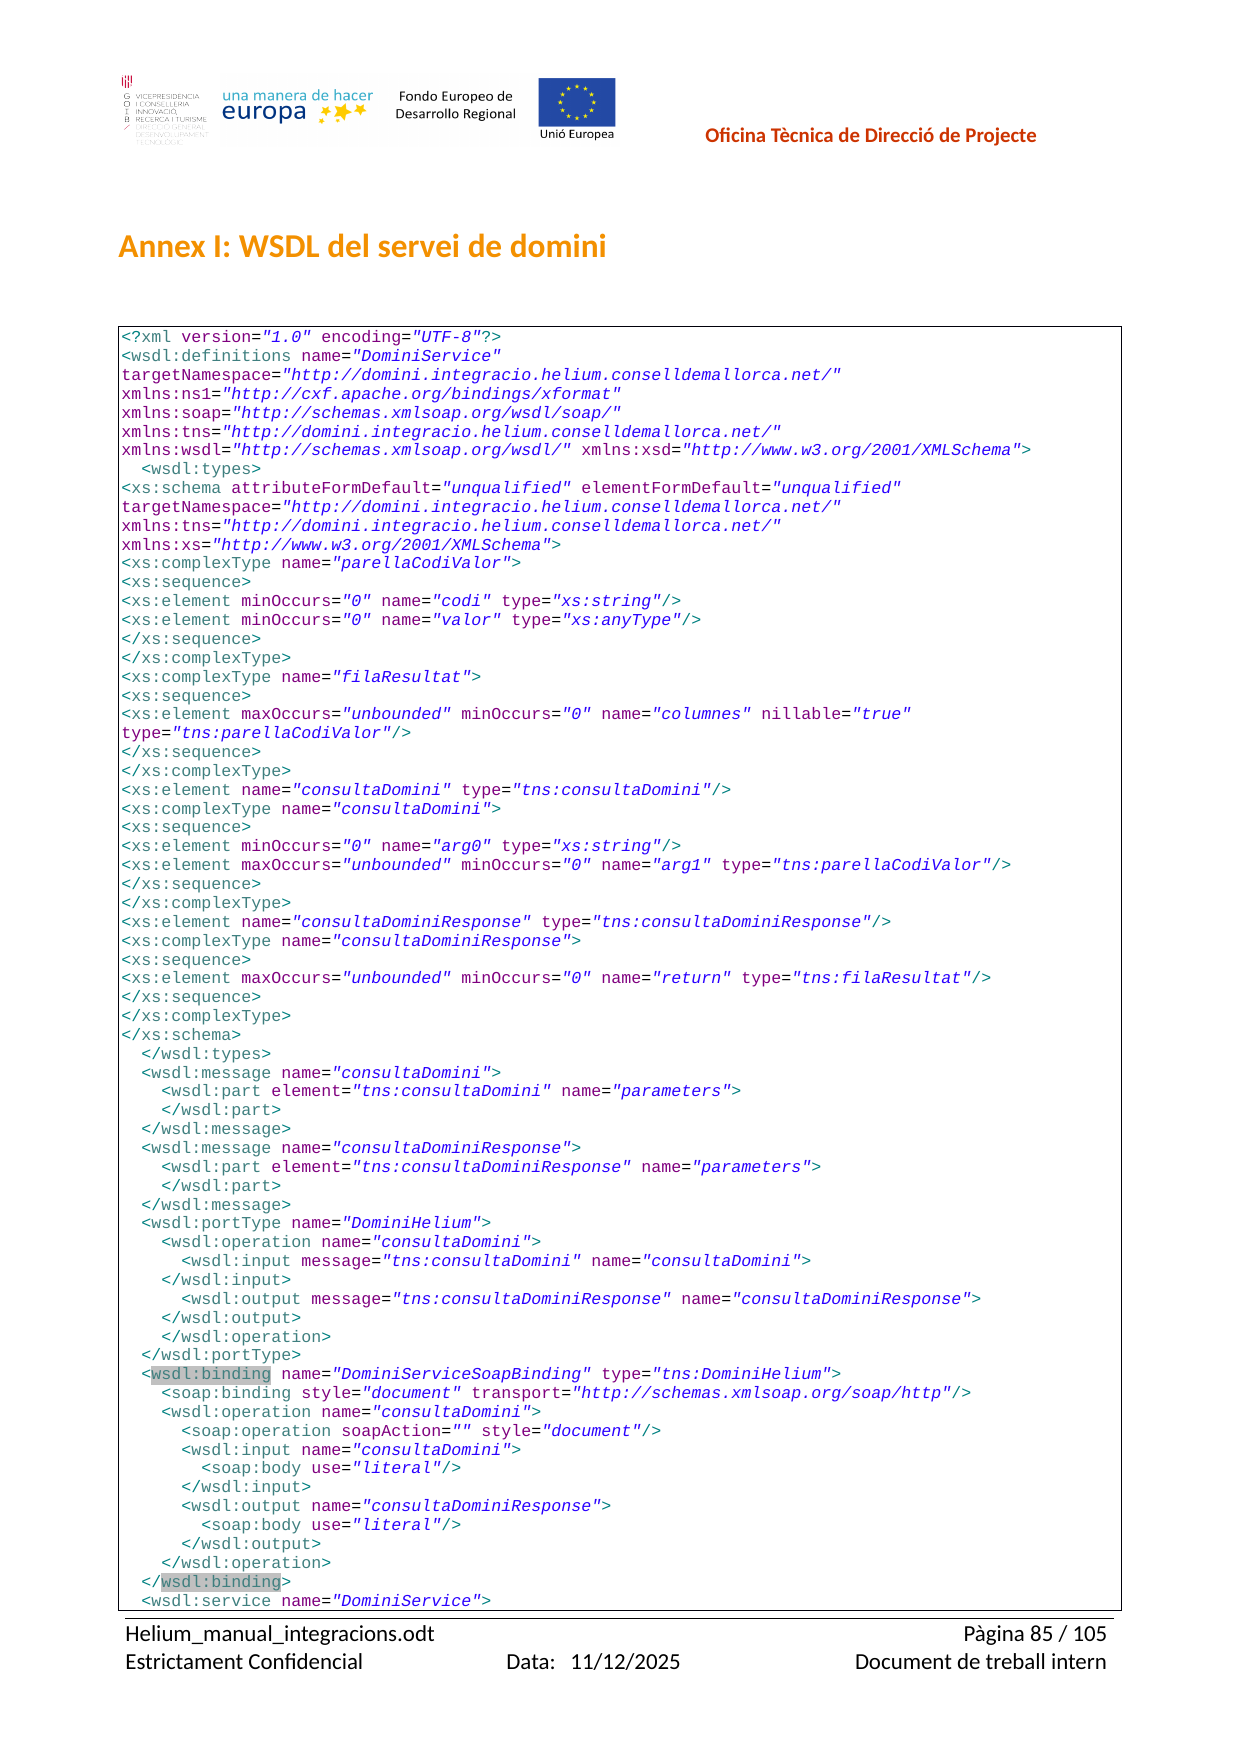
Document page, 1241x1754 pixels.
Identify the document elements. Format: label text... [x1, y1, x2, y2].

text </xs:complexType> [119, 646, 1121, 665]
text </xs:sequence> [119, 627, 1121, 646]
subtitle Annex I: WSDL del servei de domini [118, 225, 1122, 266]
text </wsdl:message> [119, 1193, 1121, 1212]
text </wsdl:message> [119, 1118, 1121, 1136]
text <soap:binding style="document" transport="http://schemas.xmlsoap.org/soap/http"/> [119, 1382, 1121, 1400]
text <wsdl:part element="tns:consultaDomini" name="parameters"> [119, 1080, 1121, 1099]
text </wsdl:input> [119, 1476, 1121, 1495]
text <wsdl:portType name="DominiHelium"> [119, 1212, 1121, 1231]
text <xs:sequence> [119, 816, 1121, 835]
text </xs:sequence> [119, 872, 1121, 891]
text <xs:element minOccurs="0" name="valor" type="xs:anyType"/> [119, 608, 1121, 627]
text </wsdl:output> [119, 1306, 1121, 1325]
text <?xml version="1.0" encoding="UTF-8"?> [119, 327, 1121, 344]
text <wsdl:operation name="consultaDomini"> [119, 1231, 1121, 1249]
text <xs:element maxOccurs="unbounded" minOccurs="0" name="arg1" type="tns:parellaCodiValor"/> [119, 854, 1121, 872]
text <wsdl:binding name="DominiServiceSoapBinding" type="tns:DominiHelium"> [119, 1363, 1121, 1382]
text <soap:operation soapAction="" style="document"/> [119, 1419, 1121, 1438]
text <xs:element maxOccurs="unbounded" minOccurs="0" name="return" type="tns:filaResultat"/> [119, 967, 1121, 986]
text <xs:complexType name="consultaDominiResponse"> [119, 929, 1121, 948]
text <wsdl:service name="DominiService"> [119, 1589, 1121, 1610]
text <soap:body use="literal"/> [119, 1457, 1121, 1476]
text <xs:complexType name="consultaDomini"> [119, 797, 1121, 816]
text </wsdl:part> [119, 1099, 1121, 1118]
text </wsdl:portType> [119, 1344, 1121, 1363]
text <xs:schema attributeFormDefault="unqualified" elementFormDefault="unqualified" targetNamespace="http://domini.integracio.helium.conselldemallorca.net/" xmlns:tns="http://domini.integracio.helium.conselldemallorca.net/" xmlns:xs="http://www.w3.org/2001/XMLSchema"> [119, 477, 1121, 552]
text <wsdl:definitions name="DominiService" targetNamespace="http://domini.integracio.helium.conselldemallorca.net/" xmlns:ns1="http://cxf.apache.org/bindings/xformat" xmlns:soap="http://schemas.xmlsoap.org/wsdl/soap/" xmlns:tns="http://domini.integracio.helium.conselldemallorca.net/" xmlns:wsdl="http://schemas.xmlsoap.org/wsdl/" xmlns:xsd="http://www.w3.org/2001/XMLSchema"> [119, 344, 1121, 458]
text <wsdl:input message="tns:consultaDomini" name="consultaDomini"> [119, 1249, 1121, 1268]
picture [219, 73, 621, 147]
text <xs:sequence> [119, 948, 1121, 967]
text </wsdl:operation> [119, 1551, 1121, 1570]
text <xs:element name="consultaDomini" type="tns:consultaDomini"/> [119, 778, 1121, 797]
text </wsdl:input> [119, 1268, 1121, 1287]
text <xs:sequence> [119, 684, 1121, 703]
text </wsdl:part> [119, 1174, 1121, 1193]
text <wsdl:part element="tns:consultaDominiResponse" name="parameters"> [119, 1155, 1121, 1174]
text <soap:body use="literal"/> [119, 1513, 1121, 1532]
text </xs:sequence> [119, 986, 1121, 1004]
text </wsdl:types> [119, 1042, 1121, 1061]
picture [118, 73, 213, 147]
text </xs:sequence> [119, 741, 1121, 759]
text </wsdl:binding> [119, 1570, 1121, 1589]
text <wsdl:types> [119, 458, 1121, 477]
text <xs:complexType name="filaResultat"> [119, 665, 1121, 684]
text </wsdl:output> [119, 1532, 1121, 1551]
text <wsdl:output name="consultaDominiResponse"> [119, 1495, 1121, 1513]
text <wsdl:output message="tns:consultaDominiResponse" name="consultaDominiResponse"> [119, 1287, 1121, 1306]
text </xs:complexType> [119, 891, 1121, 910]
text <wsdl:message name="consultaDomini"> [119, 1061, 1121, 1080]
text </xs:complexType> [119, 1004, 1121, 1023]
text <wsdl:input name="consultaDomini"> [119, 1438, 1121, 1457]
text <wsdl:message name="consultaDominiResponse"> [119, 1136, 1121, 1155]
text </xs:schema> [119, 1023, 1121, 1042]
text <xs:sequence> [119, 571, 1121, 590]
text <xs:element minOccurs="0" name="arg0" type="xs:string"/> [119, 835, 1121, 854]
text </wsdl:operation> [119, 1325, 1121, 1344]
text <xs:element maxOccurs="unbounded" minOccurs="0" name="columnes" nillable="true" type="tns:parellaCodiValor"/> [119, 703, 1121, 741]
text </xs:complexType> [119, 759, 1121, 778]
text <xs:complexType name="parellaCodiValor"> [119, 552, 1121, 571]
text <wsdl:operation name="consultaDomini"> [119, 1400, 1121, 1419]
text <xs:element minOccurs="0" name="codi" type="xs:string"/> [119, 590, 1121, 608]
text <xs:element name="consultaDominiResponse" type="tns:consultaDominiResponse"/> [119, 910, 1121, 929]
